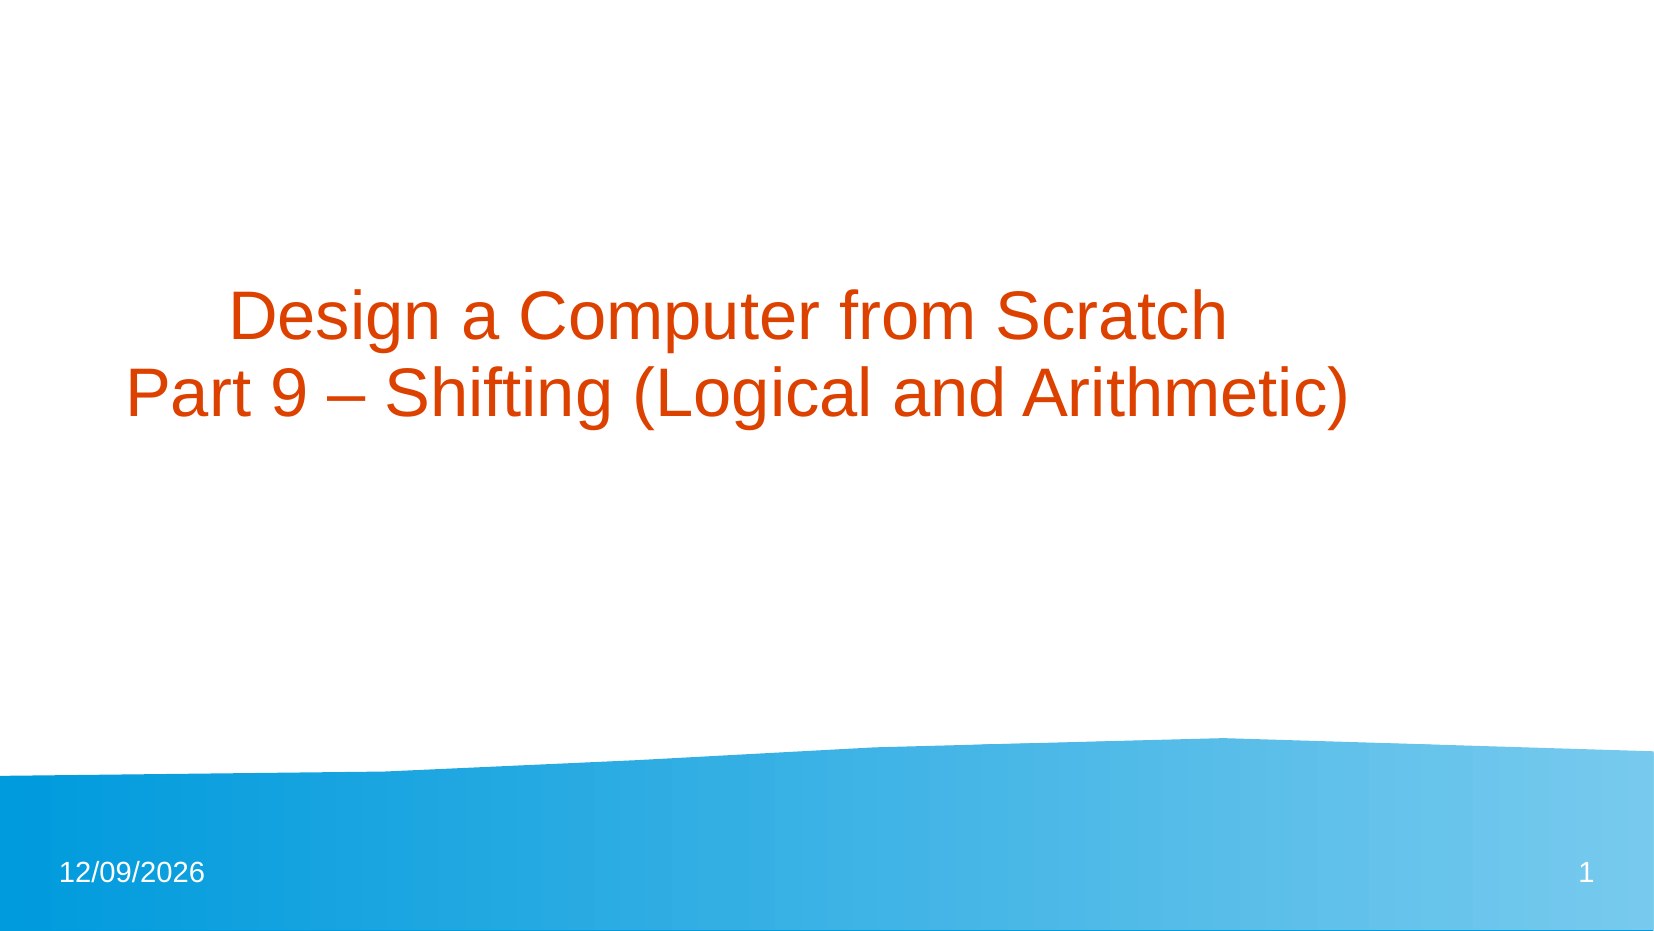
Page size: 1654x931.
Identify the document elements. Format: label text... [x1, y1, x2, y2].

title Design a Computer from Scratch Part 9 – Shifting (Logical and Arithmetic) [0, 265, 1477, 443]
